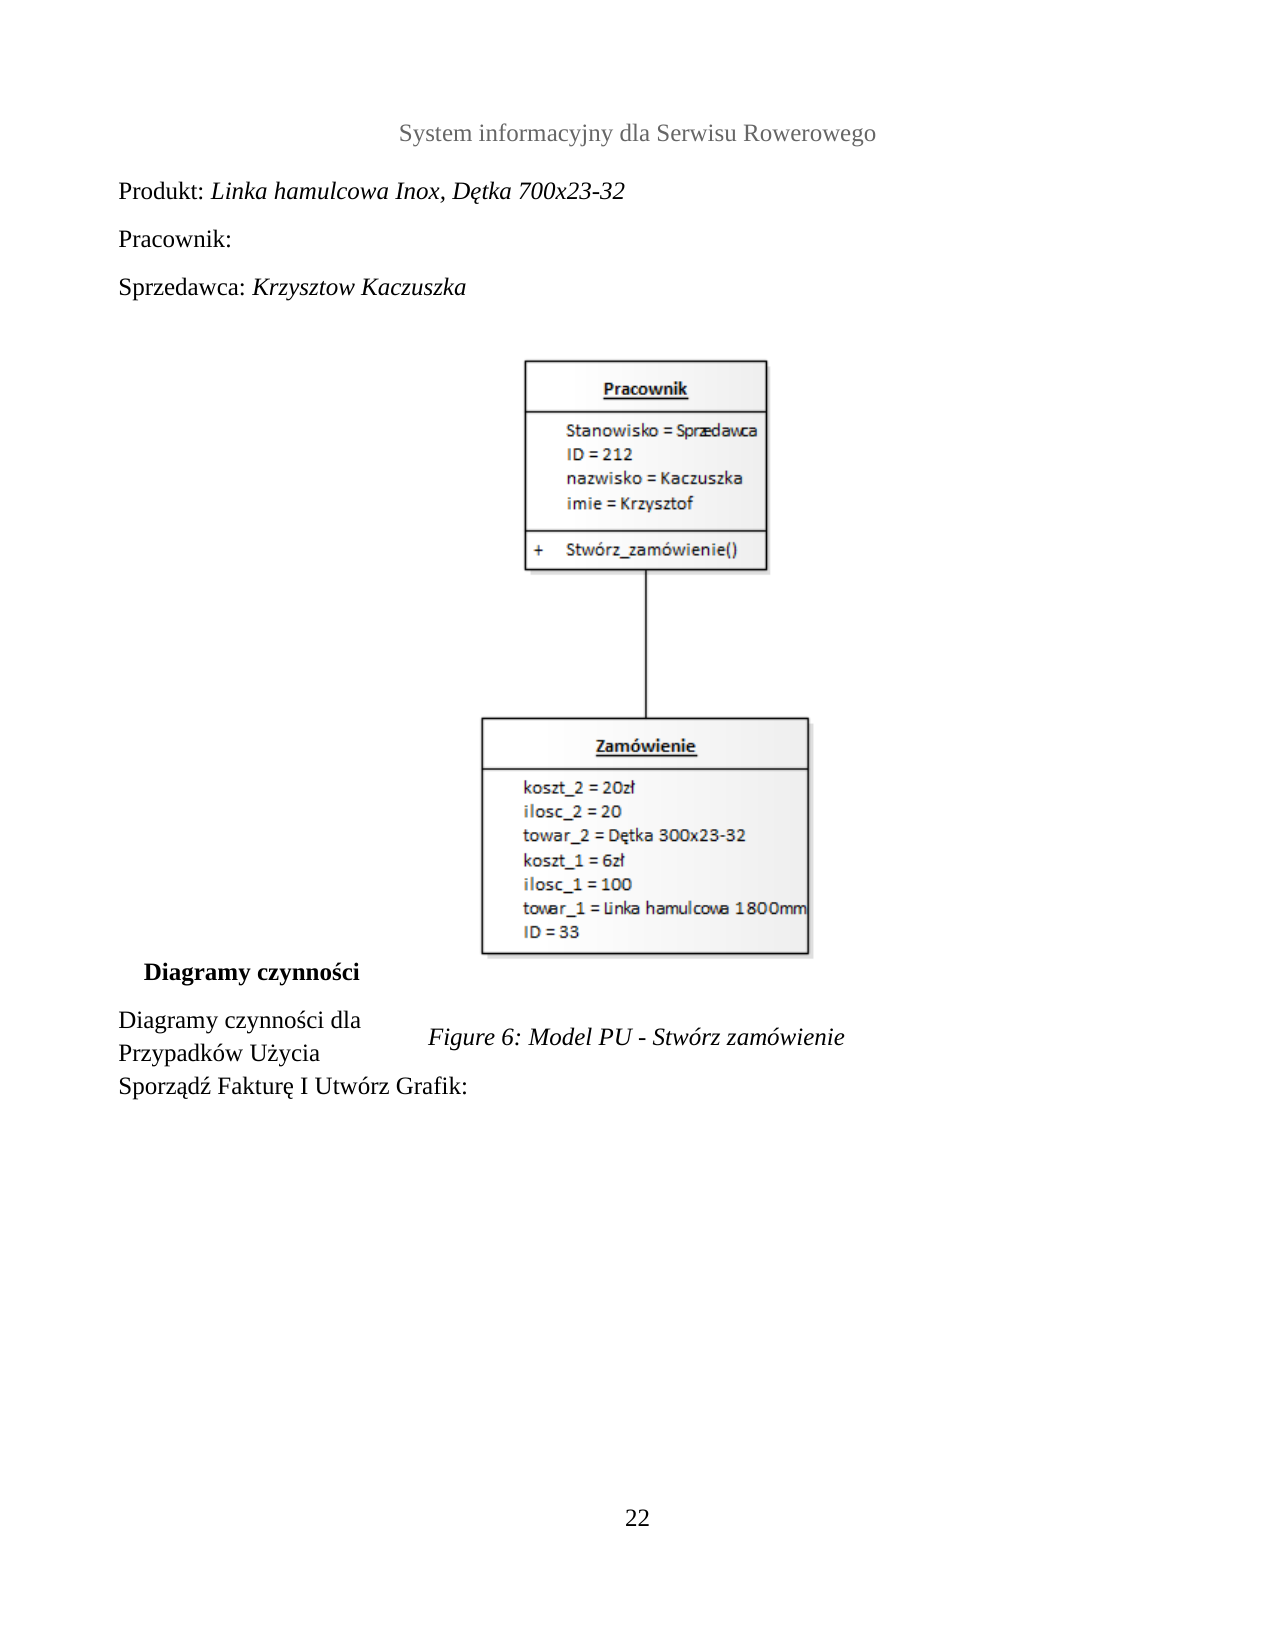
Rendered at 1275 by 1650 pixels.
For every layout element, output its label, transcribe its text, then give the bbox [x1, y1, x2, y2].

text [891, 957, 1157, 986]
text Figure 6: Model PU - Stwórz zamówienie [385, 1023, 890, 1051]
text Diagramy czynności [118, 957, 385, 986]
picture [385, 331, 891, 1023]
text Pracownik: [118, 224, 1157, 253]
text Sprzedawca: Krzysztow Kaczuszka [118, 272, 1157, 300]
text Diagramy czynności dla Przypadków Użycia Sporządź Fakturę I Utwórz Grafik: [118, 1005, 1157, 1100]
text Produkt: Linka hamulcowa Inox, Dętka 700x23-32 [118, 176, 1157, 205]
